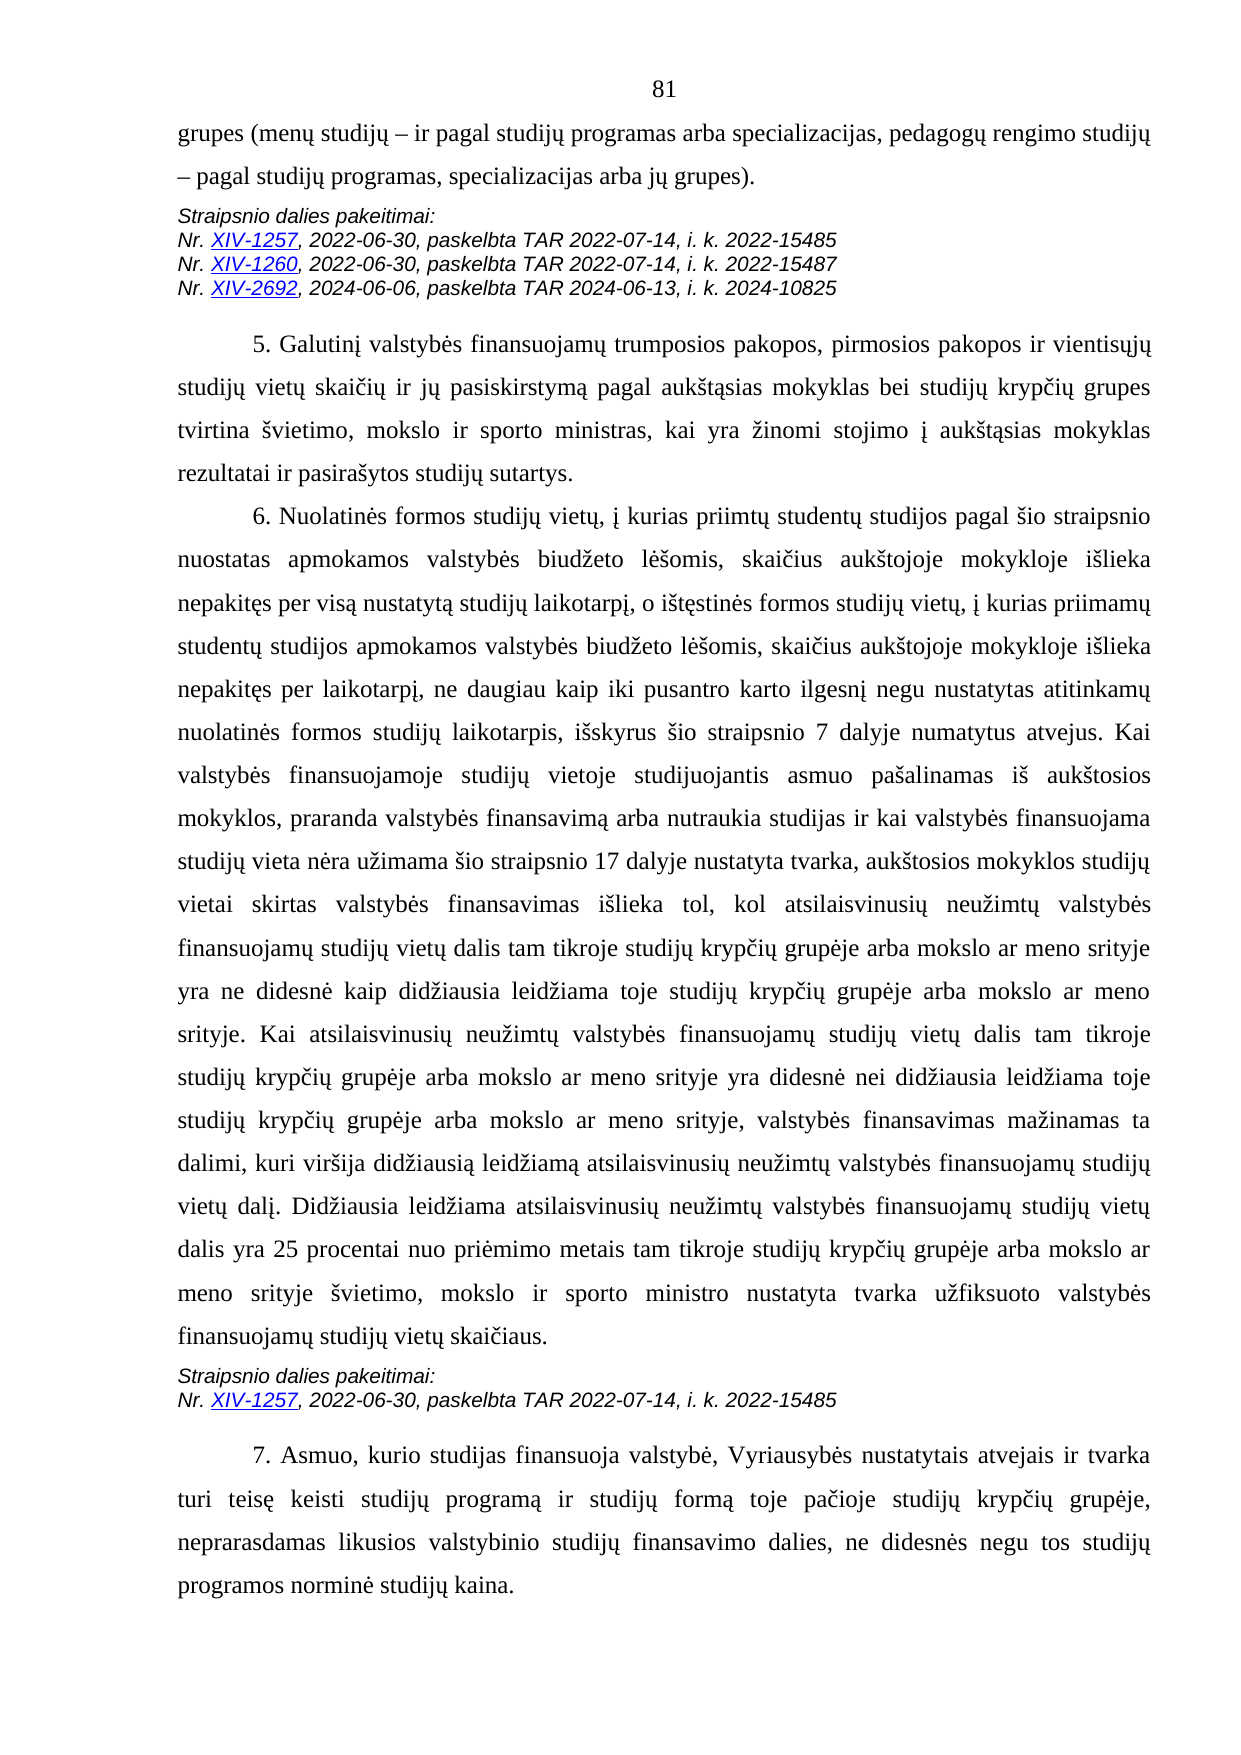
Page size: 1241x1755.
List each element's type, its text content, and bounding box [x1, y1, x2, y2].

text 5. Galutinį valstybės finansuojamų trumposios pakopos, pirmosios pakopos ir vientisųjų studijų vietų skaičių ir jų pasiskirstymą pagal aukštąsias mokyklas bei studijų krypčių grupes tvirtina švietimo, mokslo ir sporto ministras, kai yra žinomi stojimo į aukštąsias mokyklas rezultatai ir pasirašytos studijų sutartys. [177, 329, 1152, 487]
text Nr. XIV-1257, 2022-06-30, paskelbta TAR 2022-07-14, i. k. 2022-15485 [177, 228, 1152, 252]
text 7. Asmuo, kurio studijas finansuoja valstybė, Vyriausybės nustatytais atvejais ir tvarka turi teisę keisti studijų programą ir studijų formą toje pačioje studijų krypčių grupėje, neprarasdamas likusios valstybinio studijų finansavimo dalies, ne didesnės negu tos studijų programos norminė studijų kaina. [177, 1441, 1152, 1599]
text grupes (menų studijų – ir pagal studijų programas arba specializacijas, pedagogų rengimo studijų – pagal studijų programas, specializacijas arba jų grupes). [177, 118, 1152, 190]
text Nr. XIV-2692, 2024-06-06, paskelbta TAR 2024-06-13, i. k. 2024-10825 [177, 276, 1152, 300]
text Nr. XIV-1260, 2022-06-30, paskelbta TAR 2022-07-14, i. k. 2022-15487 [177, 252, 1152, 276]
text 6. Nuolatinės formos studijų vietų, į kurias priimtų studentų studijos pagal šio straipsnio nuostatas apmokamos valstybės biudžeto lėšomis, skaičius aukštojoje mokykloje išlieka nepakitęs per visą nustatytą studijų laikotarpį, o ištęstinės formos studijų vietų, į kurias priimamų studentų studijos apmokamos valstybės biudžeto lėšomis, skaičius aukštojoje mokykloje išlieka nepakitęs per laikotarpį, ne daugiau kaip iki pusantro karto ilgesnį negu nustatytas atitinkamų nuolatinės formos studijų laikotarpis, išskyrus šio straipsnio 7 dalyje numatytus atvejus. Kai valstybės finansuojamoje studijų vietoje studijuojantis asmuo pašalinamas iš aukštosios mokyklos, praranda valstybės finansavimą arba nutraukia studijas ir kai valstybės finansuojama studijų vieta nėra užimama šio straipsnio 17 dalyje nustatyta tvarka, aukštosios mokyklos studijų vietai skirtas valstybės finansavimas išlieka tol, kol atsilaisvinusių neužimtų valstybės finansuojamų studijų vietų dalis tam tikroje studijų krypčių grupėje arba mokslo ar meno srityje yra ne didesnė kaip didžiausia leidžiama toje studijų krypčių grupėje arba mokslo ar meno srityje. Kai atsilaisvinusių neužimtų valstybės finansuojamų studijų vietų dalis tam tikroje studijų krypčių grupėje arba mokslo ar meno srityje yra didesnė nei didžiausia leidžiama toje studijų krypčių grupėje arba mokslo ar meno srityje, valstybės finansavimas mažinamas ta dalimi, kuri viršija didžiausią leidžiamą atsilaisvinusių neužimtų valstybės finansuojamų studijų vietų dalį. Didžiausia leidžiama atsilaisvinusių neužimtų valstybės finansuojamų studijų vietų dalis yra 25 procentai nuo priėmimo metais tam tikroje studijų krypčių grupėje arba mokslo ar meno srityje švietimo, mokslo ir sporto ministro nustatyta tvarka užfiksuoto valstybės finansuojamų studijų vietų skaičiaus. [177, 501, 1152, 1349]
text Straipsnio dalies pakeitimai: [177, 1364, 1152, 1388]
text Straipsnio dalies pakeitimai: [177, 204, 1152, 228]
text Nr. XIV-1257, 2022-06-30, paskelbta TAR 2022-07-14, i. k. 2022-15485 [177, 1388, 1152, 1412]
